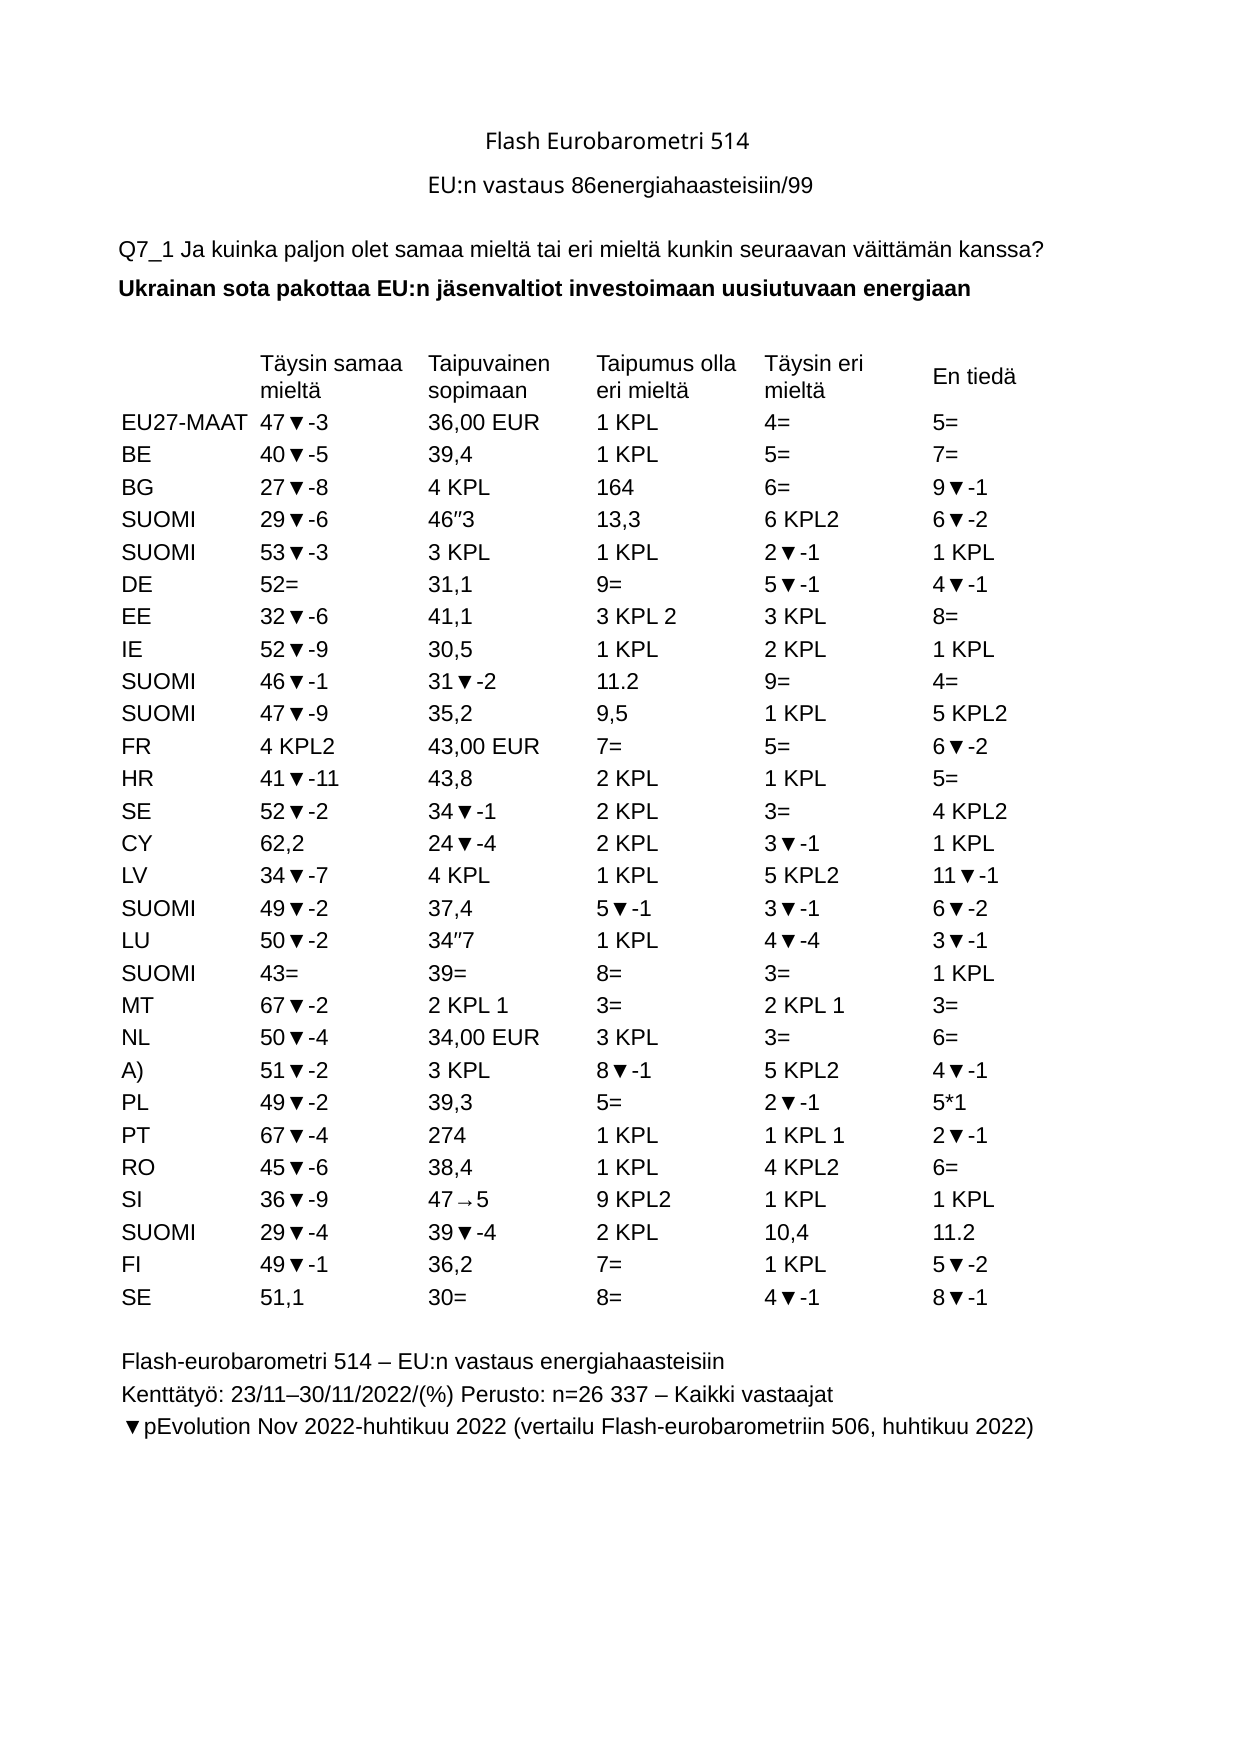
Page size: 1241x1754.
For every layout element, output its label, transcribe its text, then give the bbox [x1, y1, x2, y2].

table_cell 1 KPL [761, 762, 929, 794]
table_cell 34,00 EUR [425, 1021, 593, 1054]
table_cell 67▼-4 [257, 1119, 425, 1151]
table_cell 4= [761, 406, 929, 438]
table_cell EE [118, 600, 257, 633]
table_cell SUOMI [118, 503, 257, 535]
table_cell ▼рEvolution Nov 2022-huhtikuu 2022 (vertailu Flash-eurobarometriin 506, huhtikuu 2022) [118, 1410, 1097, 1442]
table_cell 6▼-2 [929, 503, 1097, 535]
table_cell 3▼-1 [929, 924, 1097, 957]
table_cell 32▼-6 [257, 600, 425, 633]
table_cell 11.2 [929, 1216, 1097, 1248]
table_cell 1 KPL 1 [761, 1119, 929, 1151]
table_cell 62,2 [257, 827, 425, 859]
table_cell 11▼-1 [929, 859, 1097, 892]
table_cell 5 KPL2 [761, 859, 929, 892]
table_header En tiedä [929, 347, 1097, 406]
table_cell MT [118, 989, 257, 1021]
table_cell SUOMI [118, 535, 257, 568]
table_cell 41▼-11 [257, 762, 425, 794]
table_cell 274 [425, 1119, 593, 1151]
table_cell 3 KPL [761, 600, 929, 633]
table_cell EU27-MAAT [118, 406, 257, 438]
table_cell 3= [593, 989, 761, 1021]
table_cell 38,4 [425, 1151, 593, 1183]
table_cell 8▼-1 [593, 1054, 761, 1086]
table_cell 9 KPL2 [593, 1183, 761, 1216]
table_cell 1 KPL [929, 827, 1097, 859]
table_cell 13,3 [593, 503, 761, 535]
table_cell 1 KPL [593, 924, 761, 957]
table_cell 9= [761, 665, 929, 697]
table_cell 1 KPL [593, 1151, 761, 1183]
table_cell 30,5 [425, 633, 593, 665]
table_cell 36▼-9 [257, 1183, 425, 1216]
table_cell 1 KPL [593, 859, 761, 892]
table_cell 5*1 [929, 1086, 1097, 1118]
table_cell 41,1 [425, 600, 593, 633]
table_cell [929, 1313, 1097, 1345]
table_cell [257, 1313, 425, 1345]
table_cell 3 KPL [593, 1021, 761, 1054]
table_cell LU [118, 924, 257, 957]
table_cell 4▼-4 [761, 924, 929, 957]
table_cell FI [118, 1248, 257, 1281]
table_cell 49▼-2 [257, 1086, 425, 1118]
table_header Taipumus olla eri mieltä [593, 347, 761, 406]
table_header Taipuvainen sopimaan [425, 347, 593, 406]
table_cell 47▼-9 [257, 698, 425, 730]
table_cell 8▼-1 [929, 1281, 1097, 1313]
table_cell SE [118, 795, 257, 827]
table_cell [761, 1313, 929, 1345]
table_cell 24▼-4 [425, 827, 593, 859]
table_cell 164 [593, 471, 761, 503]
table_cell 43,8 [425, 762, 593, 794]
table_cell Flash-eurobarometri 514 – EU:n vastaus energiahaasteisiin [118, 1345, 1097, 1378]
table_cell RO [118, 1151, 257, 1183]
table_cell 1 KPL [761, 1183, 929, 1216]
table_cell A) [118, 1054, 257, 1086]
table_cell 5= [929, 762, 1097, 794]
table_cell SUOMI [118, 1216, 257, 1248]
table_cell 5 KPL2 [929, 698, 1097, 730]
table_cell [118, 1313, 257, 1345]
table_cell IE [118, 633, 257, 665]
table_cell SUOMI [118, 665, 257, 697]
table_cell 52▼-9 [257, 633, 425, 665]
table_cell 4▼-1 [761, 1281, 929, 1313]
table_header Täysin samaa mieltä [257, 347, 425, 406]
table_cell 1 KPL [593, 633, 761, 665]
table_cell 1 KPL [761, 1248, 929, 1281]
table_cell CY [118, 827, 257, 859]
table_cell 1 KPL [593, 535, 761, 568]
table_cell PL [118, 1086, 257, 1118]
table_cell 34▼-7 [257, 859, 425, 892]
table_cell 7= [593, 1248, 761, 1281]
table_cell 3 KPL 2 [593, 600, 761, 633]
table_cell 29▼-6 [257, 503, 425, 535]
table_cell 4= [929, 665, 1097, 697]
text Ukrainan sota pakottaa EU:n jäsenvaltiot investoimaan uusiutuvaan energiaan [118, 275, 1122, 302]
table_cell 35,2 [425, 698, 593, 730]
table_cell 43= [257, 957, 425, 989]
table_cell 7= [929, 438, 1097, 471]
table_cell 5= [593, 1086, 761, 1118]
table_cell 50▼-2 [257, 924, 425, 957]
table_cell 9,5 [593, 698, 761, 730]
table_cell PT [118, 1119, 257, 1151]
table_cell 1 KPL [593, 406, 761, 438]
table_cell 50▼-4 [257, 1021, 425, 1054]
table_cell 2 KPL [593, 827, 761, 859]
table_cell 46′′3 [425, 503, 593, 535]
table_cell 30= [425, 1281, 593, 1313]
table_cell 39= [425, 957, 593, 989]
table_cell 5▼-2 [929, 1248, 1097, 1281]
table_cell SI [118, 1183, 257, 1216]
table_cell BE [118, 438, 257, 471]
table_cell 2 KPL 1 [761, 989, 929, 1021]
table_cell SUOMI [118, 892, 257, 924]
table_cell DE [118, 568, 257, 600]
table_cell 6= [761, 471, 929, 503]
table_cell Kenttätyö: 23/11–30/11/2022/(%) Perusto: n=26 337 – Kaikki vastaajat [118, 1378, 1097, 1410]
table_cell 6▼-2 [929, 730, 1097, 762]
table_cell 1 KPL [929, 1183, 1097, 1216]
table_cell 5▼-1 [593, 892, 761, 924]
table_cell 7= [593, 730, 761, 762]
table_cell 27▼-8 [257, 471, 425, 503]
table_cell 3▼-1 [761, 892, 929, 924]
table_cell 51,1 [257, 1281, 425, 1313]
table_cell 4 KPL [425, 471, 593, 503]
table_cell 49▼-2 [257, 892, 425, 924]
table_cell 39▼-4 [425, 1216, 593, 1248]
table_cell 2 KPL [593, 795, 761, 827]
table_cell 40▼-5 [257, 438, 425, 471]
table_cell 4▼-1 [929, 1054, 1097, 1086]
table_cell 5 KPL2 [761, 1054, 929, 1086]
table_cell SE [118, 1281, 257, 1313]
table_cell [425, 1313, 593, 1345]
table_header Täysin eri mieltä [761, 347, 929, 406]
table_cell [593, 1313, 761, 1345]
table_cell 31▼-2 [425, 665, 593, 697]
table_cell BG [118, 471, 257, 503]
table_cell 52= [257, 568, 425, 600]
table_cell 53▼-3 [257, 535, 425, 568]
table_cell 51▼-2 [257, 1054, 425, 1086]
table_cell 2 KPL [593, 1216, 761, 1248]
table_cell 37,4 [425, 892, 593, 924]
table_cell NL [118, 1021, 257, 1054]
table_cell 1 KPL [929, 535, 1097, 568]
table_cell 3= [761, 957, 929, 989]
table_cell 39,4 [425, 438, 593, 471]
table_cell 4▼-1 [929, 568, 1097, 600]
table_cell SUOMI [118, 698, 257, 730]
table_cell 1 KPL [593, 438, 761, 471]
table_cell 1 KPL [761, 698, 929, 730]
table_cell 2 KPL 1 [425, 989, 593, 1021]
table_cell 46▼-1 [257, 665, 425, 697]
table_cell 1 KPL [593, 1119, 761, 1151]
table_cell 1 KPL [929, 957, 1097, 989]
table_cell 45▼-6 [257, 1151, 425, 1183]
table_cell 2 KPL [761, 633, 929, 665]
table_cell 29▼-4 [257, 1216, 425, 1248]
table_cell 4 KPL2 [761, 1151, 929, 1183]
table_cell 6= [929, 1021, 1097, 1054]
table_cell 6= [929, 1151, 1097, 1183]
table_cell 3 KPL [425, 535, 593, 568]
table_cell 31,1 [425, 568, 593, 600]
table_cell 36,00 EUR [425, 406, 593, 438]
table_cell 34▼-1 [425, 795, 593, 827]
table_cell 52▼-2 [257, 795, 425, 827]
table_cell 10,4 [761, 1216, 929, 1248]
table_cell 5▼-1 [761, 568, 929, 600]
table_cell 5= [761, 730, 929, 762]
table_cell 3 KPL [425, 1054, 593, 1086]
table_cell 47▼-3 [257, 406, 425, 438]
table_cell 36,2 [425, 1248, 593, 1281]
table_cell 2▼-1 [929, 1119, 1097, 1151]
table_cell 43,00 EUR [425, 730, 593, 762]
table_cell 2▼-1 [761, 1086, 929, 1118]
table_cell HR [118, 762, 257, 794]
table_cell 3= [761, 795, 929, 827]
table_cell 3▼-1 [761, 827, 929, 859]
table_cell 9▼-1 [929, 471, 1097, 503]
table_cell 6 KPL2 [761, 503, 929, 535]
table_cell 5= [761, 438, 929, 471]
table_cell 8= [593, 1281, 761, 1313]
table_cell 4 KPL2 [929, 795, 1097, 827]
table_cell SUOMI [118, 957, 257, 989]
table_cell 4 KPL2 [257, 730, 425, 762]
table_cell 8= [593, 957, 761, 989]
table_cell 39,3 [425, 1086, 593, 1118]
table_cell 67▼-2 [257, 989, 425, 1021]
table_cell FR [118, 730, 257, 762]
table_cell 2▼-1 [761, 535, 929, 568]
table_cell 4 KPL [425, 859, 593, 892]
table_cell 9= [593, 568, 761, 600]
table_cell 3= [761, 1021, 929, 1054]
table_cell 49▼-1 [257, 1248, 425, 1281]
table_header [118, 347, 257, 406]
table_cell LV [118, 859, 257, 892]
table_cell 1 KPL [929, 633, 1097, 665]
table_cell 11.2 [593, 665, 761, 697]
text Q7_1 Ja kuinka paljon olet samaa mieltä tai eri mieltä kunkin seuraavan väittämän kanssa? [118, 236, 1122, 262]
table_cell 2 KPL [593, 762, 761, 794]
table_cell 34′′7 [425, 924, 593, 957]
table_cell 47→5 [425, 1183, 593, 1216]
table_cell 6▼-2 [929, 892, 1097, 924]
table_cell 3= [929, 989, 1097, 1021]
table_cell 5= [929, 406, 1097, 438]
table_cell 8= [929, 600, 1097, 633]
